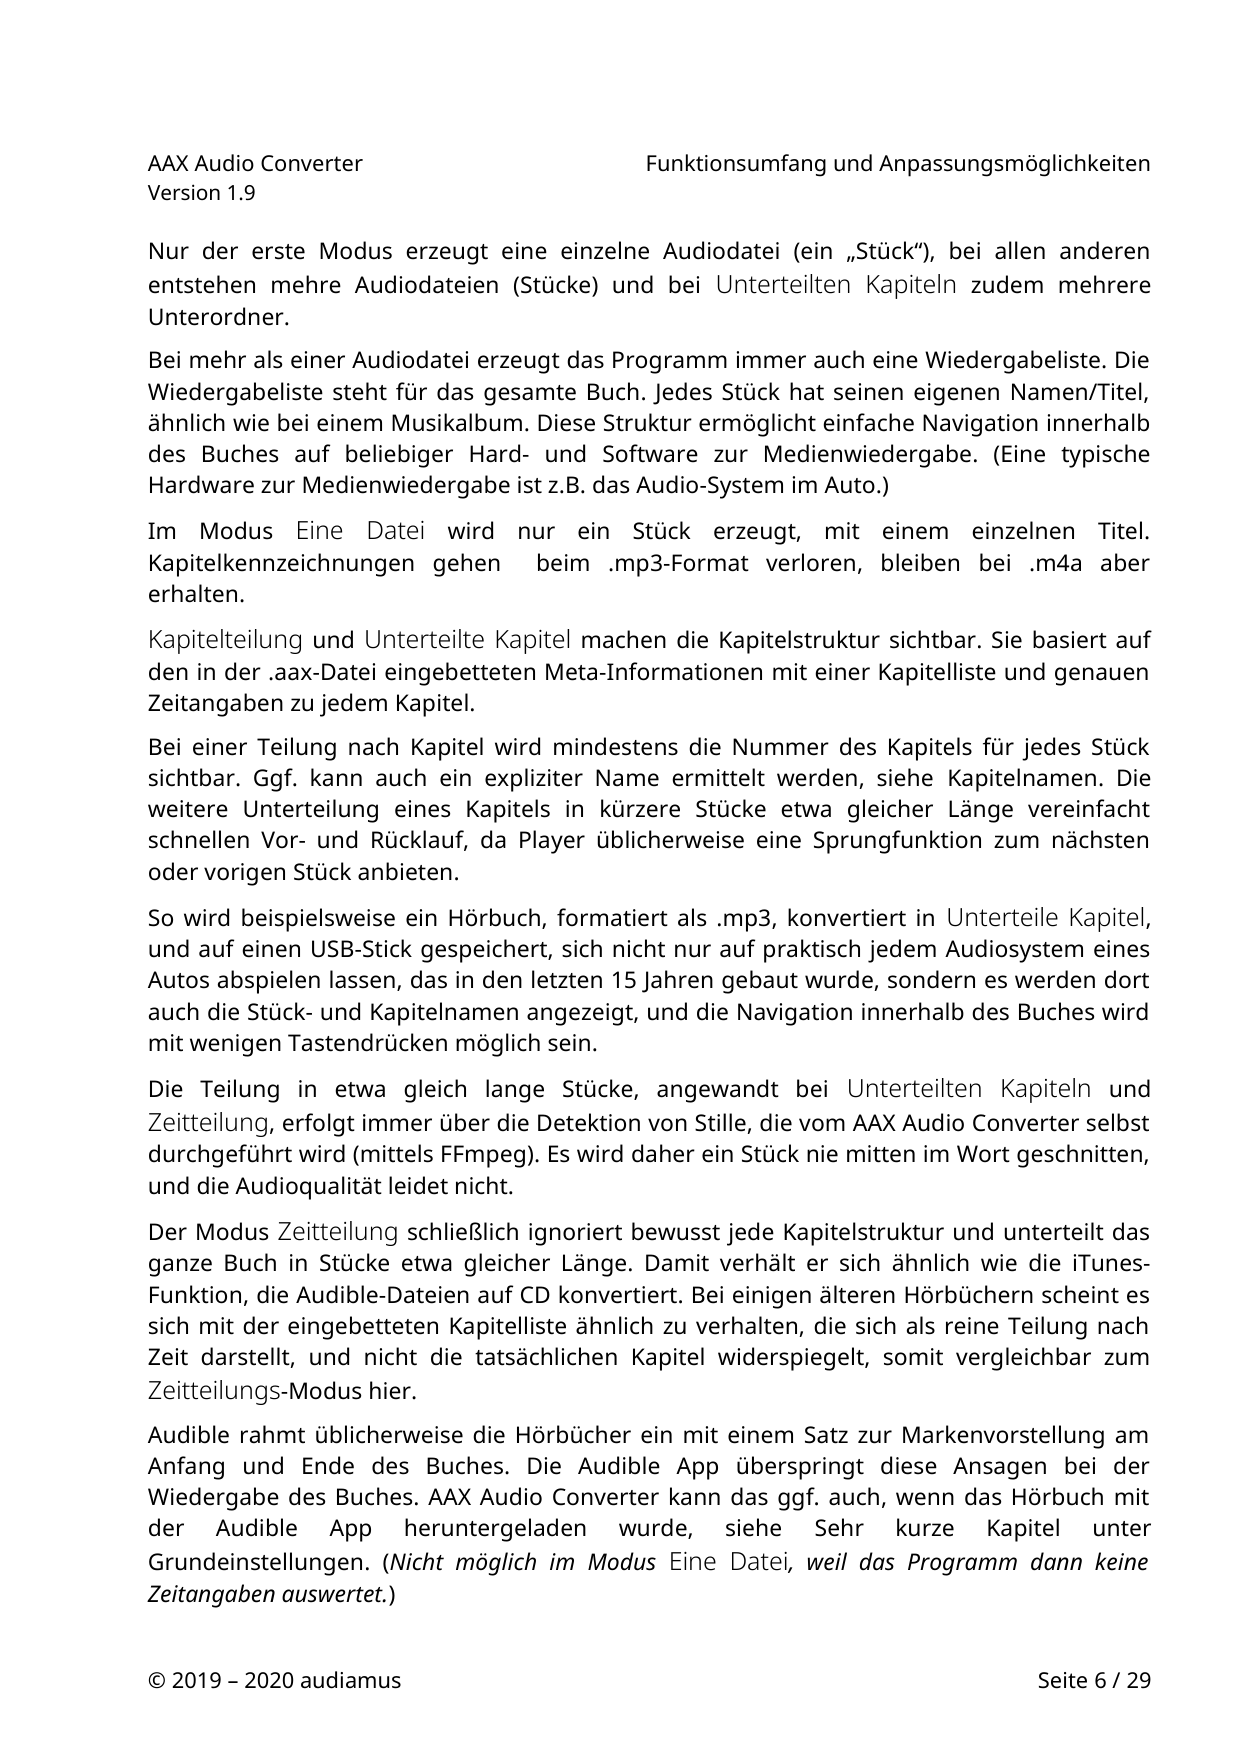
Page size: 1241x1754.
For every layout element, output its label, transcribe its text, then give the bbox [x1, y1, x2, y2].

text Der Modus Zeitteilung schließlich ignoriert bewusst jede Kapitelstruktur und unterteilt das ganze Buch in Stücke etwa gleicher Länge. Damit verhält er sich ähnlich wie die iTunes-Funktion, die Audible-Dateien auf CD konvertiert. Bei einigen älteren Hörbüchern scheint es sich mit der eingebetteten Kapitelliste ähnlich zu verhalten, die sich als reine Teilung nach Zeit darstellt, und nicht die tatsächlichen Kapitel widerspiegelt, somit vergleichbar zum Zeitteilungs-Modus hier. [148, 1213, 1152, 1406]
text So wird beispielsweise ein Hörbuch, formatiert als .mp3, konvertiert in Unterteile Kapitel, und auf einen USB-Stick gespeichert, sich nicht nur auf praktisch jedem Audiosystem eines Autos abspielen lassen, das in den letzten 15 Jahren gebaut wurde, sondern es werden dort auch die Stück- und Kapitelnamen angezeigt, und die Navigation innerhalb des Buches wird mit wenigen Tastendrücken möglich sein. [148, 899, 1152, 1058]
text Bei einer Teilung nach Kapitel wird mindestens die Nummer des Kapitels für jedes Stück sichtbar. Ggf. kann auch ein expliziter Name ermittelt werden, siehe Kapitelnamen. Die weitere Unterteilung eines Kapitels in kürzere Stücke etwa gleicher Länge vereinfacht schnellen Vor- und Rücklauf, da Player üblicherweise eine Sprungfunktion zum nächsten oder vorigen Stück anbieten. [148, 731, 1152, 887]
text Im Modus Eine Datei wird nur ein Stück erzeugt, mit einem einzelnen Titel. Kapitelkennzeichnungen gehen beim .mp3-Format verloren, bleiben bei .m4a aber erhalten. [148, 513, 1152, 609]
text Die Teilung in etwa gleich lange Stücke, angewandt bei Unterteilten Kapiteln und Zeitteilung, erfolgt immer über die Detektion von Stille, die vom AAX Audio Converter selbst durchgeführt wird (mittels FFmpeg). Es wird daher ein Stück nie mitten im Wort geschnitten, und die Audioqualität leidet nicht. [148, 1071, 1152, 1201]
text Kapitelteilung und Unterteilte Kapitel machen die Kapitelstruktur sichtbar. Sie basiert auf den in der .aax-Datei eingebetteten Meta-Informationen mit einer Kapitelliste und genauen Zeitangaben zu jedem Kapitel. [148, 622, 1152, 718]
text Nur der erste Modus erzeugt eine einzelne Audiodatei (ein „Stück“), bei allen anderen entstehen mehre Audiodateien (Stücke) und bei Unterteilten Kapiteln zudem mehrere Unterordner. [148, 235, 1152, 332]
text Audible rahmt üblicherweise die Hörbücher ein mit einem Satz zur Markenvorstellung am Anfang und Ende des Buches. Die Audible App überspringt diese Ansagen bei der Wiedergabe des Buches. AAX Audio Converter kann das ggf. auch, wenn das Hörbuch mit der Audible App heruntergeladen wurde, siehe Sehr kurze Kapitel unter Grundeinstellungen. (Nicht möglich im Modus Eine Datei, weil das Programm dann keine Zeitangaben auswertet.) [148, 1419, 1152, 1609]
text Bei mehr als einer Audiodatei erzeugt das Programm immer auch eine Wiedergabeliste. Die Wiedergabeliste steht für das gesamte Buch. Jedes Stück hat seinen eigenen Namen/Titel, ähnlich wie bei einem Musikalbum. Diese Struktur ermöglicht einfache Navigation innerhalb des Buches auf beliebiger Hard- und Software zur Medienwiedergabe. (Eine typische Hardware zur Medienwiedergabe ist z.B. das Audio-System im Auto.) [148, 344, 1152, 500]
